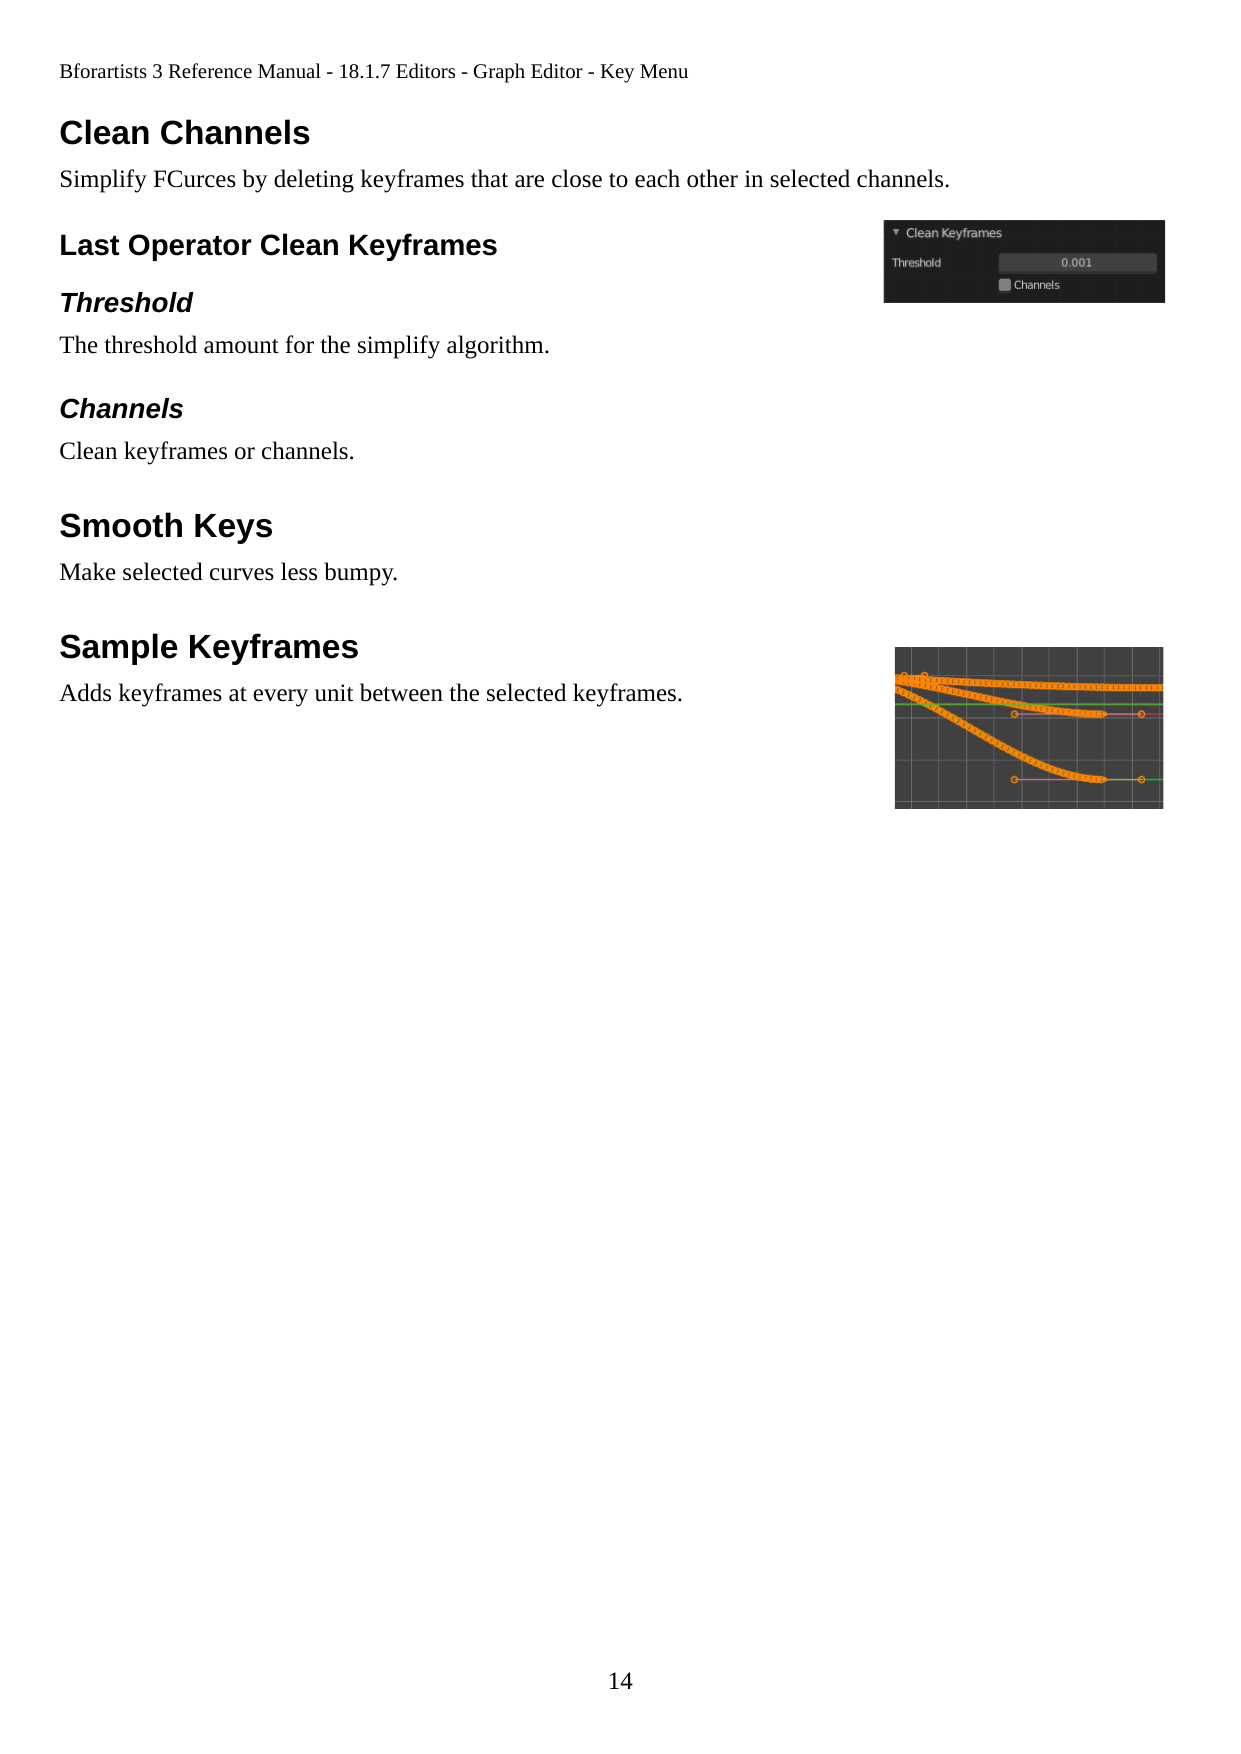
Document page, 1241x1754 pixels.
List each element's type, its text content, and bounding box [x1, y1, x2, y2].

subtitle Threshold [59, 286, 1181, 318]
subtitle Sample Keyframes [59, 627, 1181, 666]
picture [883, 220, 1166, 303]
subtitle Clean Channels [59, 113, 1181, 151]
subtitle Channels [59, 392, 1181, 424]
text Adds keyframes at every unit between the selected keyframes. [59, 678, 894, 707]
subtitle Smooth Keys [59, 506, 1181, 545]
text The threshold amount for the simplify algorithm. [59, 331, 1181, 359]
text Make selected curves less bumpy. [59, 557, 1181, 586]
text Clean keyframes or channels. [59, 436, 1181, 465]
subtitle Last Operator Clean Keyframes [59, 227, 883, 261]
text Simplify FCurces by deleting keyframes that are close to each other in selected channels. [59, 164, 1181, 192]
picture [894, 647, 1164, 809]
